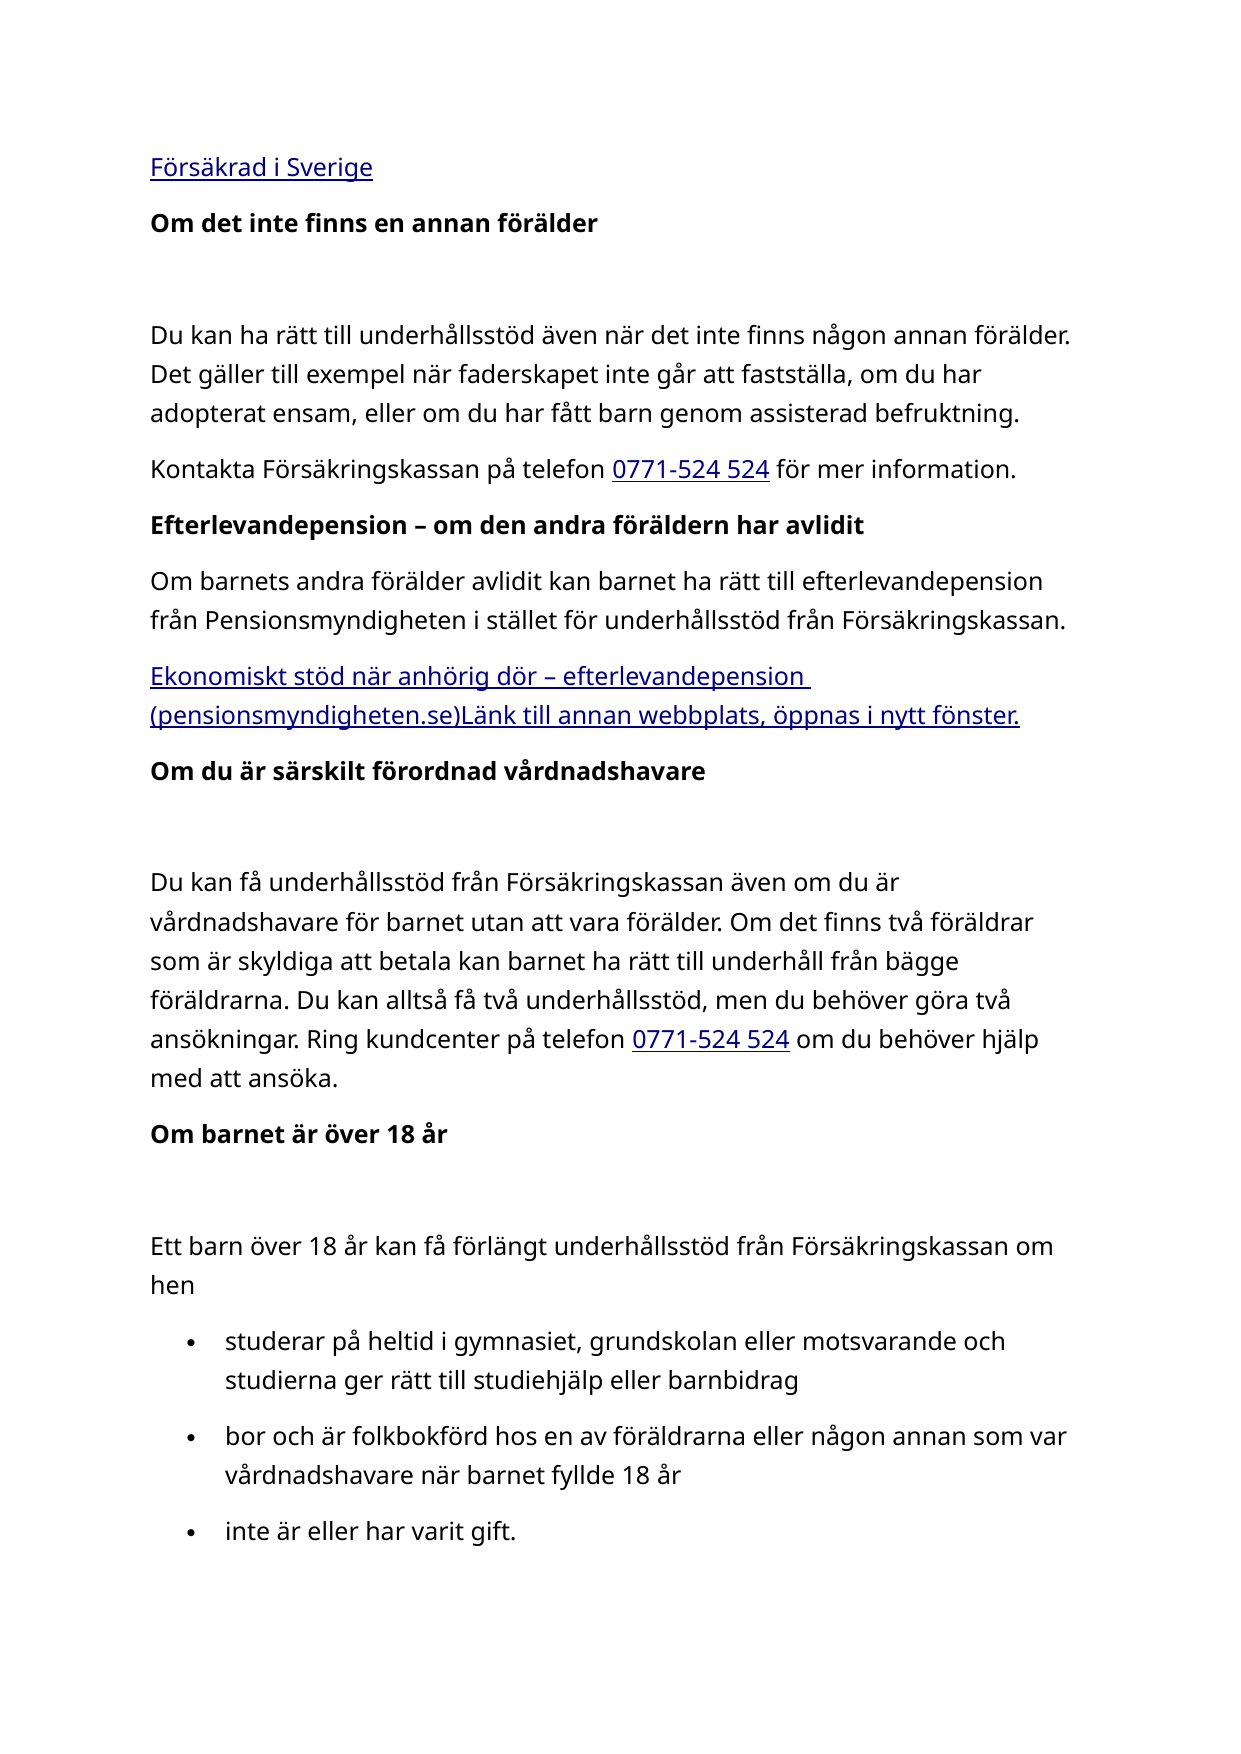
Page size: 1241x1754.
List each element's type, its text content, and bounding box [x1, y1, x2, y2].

text Kontakta Försäkringskassan på telefon 0771‑524 524 för mer information. [150, 452, 1090, 486]
text Ett barn över 18 år kan få förlängt underhållsstöd från Försäkringskassan om hen [150, 1228, 1090, 1302]
text Efterlevandepension – om den andra föräldern har avlidit [150, 507, 1090, 542]
text Om barnet är över 18 år [150, 1117, 1090, 1151]
list inte är eller har varit gift. [187, 1513, 1090, 1547]
text Du kan ha rätt till underhållsstöd även när det inte finns någon annan förälder. Det gäller till exempel när faderskapet inte går att fastställa, om du har adopterat ensam, eller om du har fått barn genom assisterad befruktning. [150, 317, 1090, 430]
text Du kan få underhållsstöd från Försäkringskassan även om du är vårdnadshavare för barnet utan att vara förälder. Om det finns två föräldrar som är skyldiga att betala kan barnet ha rätt till underhåll från bägge föräldrarna. Du kan alltså få två underhållsstöd, men du behöver göra två ansökningar. Ring kundcenter på telefon 0771‑524 524 om du behöver hjälp med att ansöka. [150, 865, 1090, 1095]
text Om det inte finns en annan förälder [150, 206, 1090, 240]
text Ekonomiskt stöd när anhörig dör – efterlevandepension (pensionsmyndigheten.se)Länk till annan webbplats, öppnas i nytt fönster. [150, 658, 1090, 732]
list bor och är folkbokförd hos en av föräldrarna eller någon annan som var vårdnadshavare när barnet fyllde 18 år [187, 1418, 1090, 1492]
text Om du är särskilt förordnad vårdnadshavare [150, 753, 1090, 787]
text Försäkrad i Sverige [150, 150, 1090, 184]
text Om barnets andra förälder avlidit kan barnet ha rätt till efterlevandepension från Pensionsmyndigheten i stället för underhållsstöd från Försäkringskassan. [150, 563, 1090, 637]
list studerar på heltid i gymnasiet, grundskolan eller motsvarande och studierna ger rätt till studiehjälp eller barnbidrag [187, 1323, 1090, 1397]
